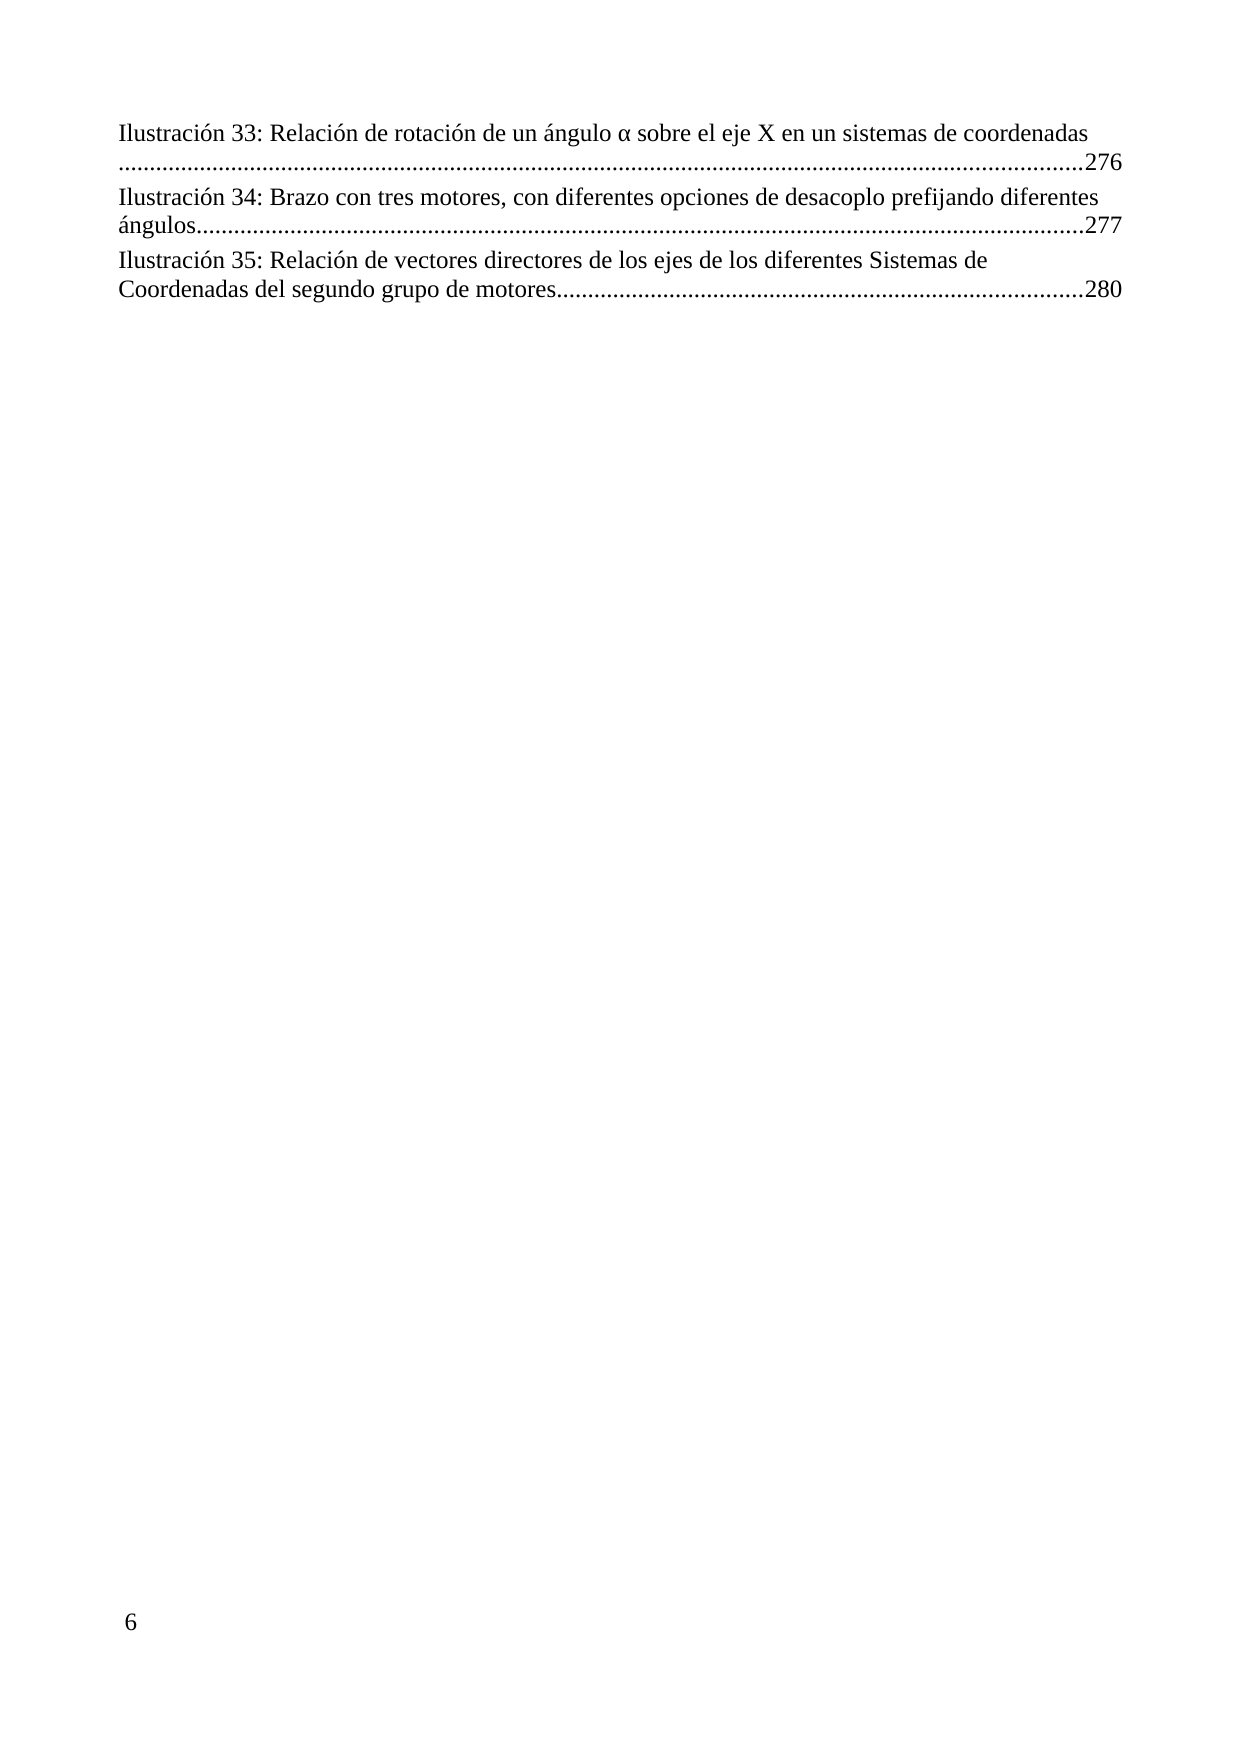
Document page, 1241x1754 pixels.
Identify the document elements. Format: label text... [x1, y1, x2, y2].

text Ilustración 33: Relación de rotación de un ángulo α sobre el eje X en un sistemas de coordenadas 276 [118, 118, 1122, 176]
text Ilustración 34: Brazo con tres motores, con diferentes opciones de desacoplo prefijando diferentes ángulos 277 [118, 182, 1122, 239]
text Ilustración 35: Relación de vectores directores de los ejes de los diferentes Sistemas de Coordenadas del segundo grupo de motores 280 [118, 245, 1122, 302]
